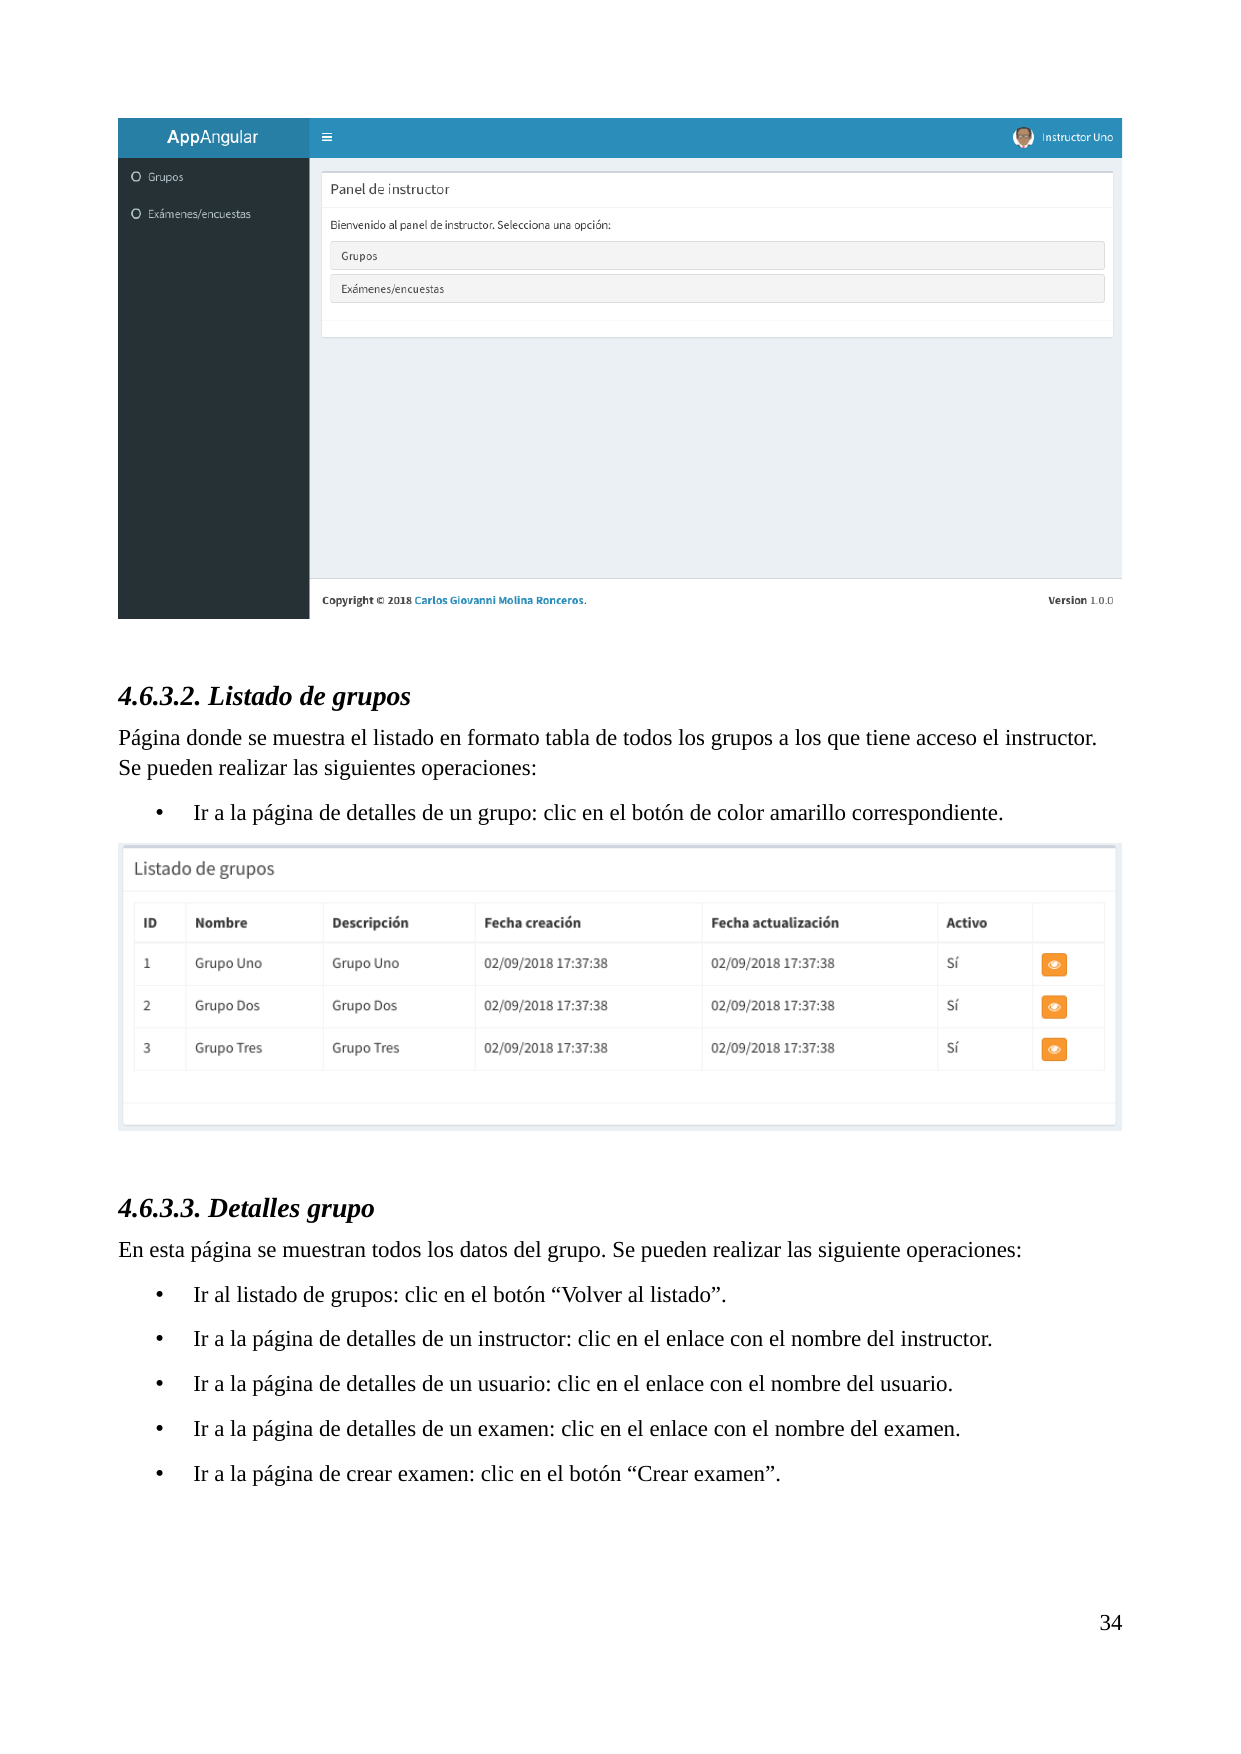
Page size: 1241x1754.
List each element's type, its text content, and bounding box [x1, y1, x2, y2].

subtitle 4.6.3.2. Listado de grupos [118, 679, 1122, 711]
list Ir al listado de grupos: clic en el botón “Volver al listado”. [156, 1281, 1122, 1307]
text Página donde se muestra el listado en formato tabla de todos los grupos a los que tiene acceso el instructor. Se pueden realizar las siguientes operaciones: [118, 724, 1122, 780]
picture [118, 118, 1123, 619]
list Ir a la página de detalles de un usuario: clic en el enlace con el nombre del usuario. [156, 1370, 1122, 1397]
text En esta página se muestran todos los datos del grupo. Se pueden realizar las siguiente operaciones: [118, 1236, 1122, 1262]
picture [118, 843, 1123, 1131]
list Ir a la página de crear examen: clic en el botón “Crear examen”. [156, 1460, 1122, 1486]
subtitle 4.6.3.3. Detalles grupo [118, 1192, 1122, 1223]
list Ir a la página de detalles de un instructor: clic en el enlace con el nombre del instructor. [156, 1326, 1122, 1352]
list Ir a la página de detalles de un grupo: clic en el botón de color amarillo correspondiente. [156, 799, 1122, 825]
list Ir a la página de detalles de un examen: clic en el enlace con el nombre del examen. [156, 1415, 1122, 1441]
